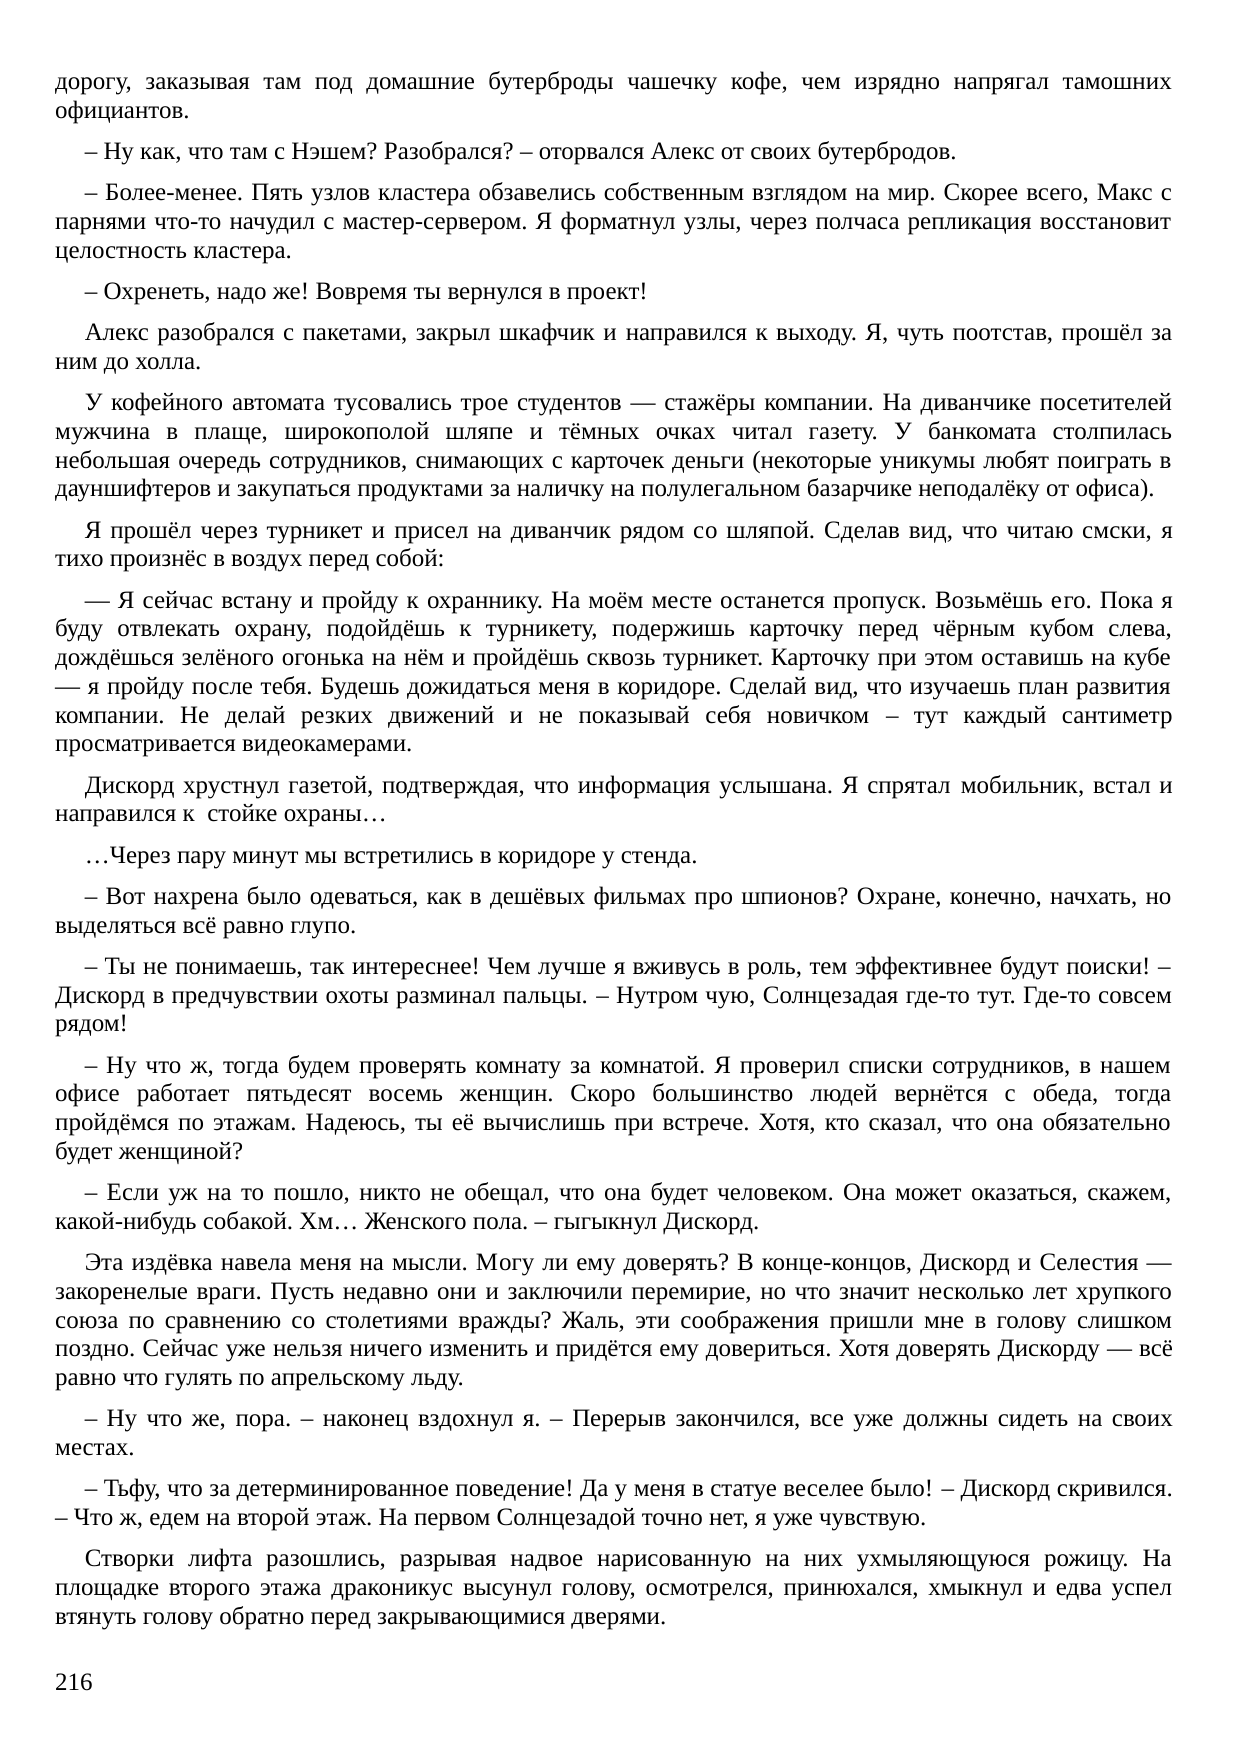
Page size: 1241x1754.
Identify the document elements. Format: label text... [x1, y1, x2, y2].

text …Через пару минут мы встретились в коридоре у стенда. [55, 840, 1173, 868]
text – Если уж на то пошло, никто не обещал, что она будет человеком. Она может оказаться, скажем, какой-нибудь собакой. Хм… Женского пола. – гыгыкнул Дискорд. [55, 1177, 1173, 1235]
text – Ну как, что там с Нэшем? Разобрался? – оторвался Алекс от своих бутербродов. [55, 136, 1173, 165]
text – Ну что ж, тогда будем проверять комнату за комнатой. Я проверил списки сотрудников, в нашем офисе работает пятьдесят восемь женщин. Скоро большинство людей вернётся с обеда, тогда пройдёмся по этажам. Надеюсь, ты её вычислишь при встрече. Хотя, кто сказал, что она обязательно будет женщиной? [55, 1050, 1173, 1165]
text Створки лифта разошлись, разрывая надвое нарисованную на них ухмыляющуюся рожицу. На площадке второго этажа драконикус высунул голову, осмотрелся, принюхался, хмыкнул и едва успел втянуть голову обратно перед закрывающимися дверями. [55, 1543, 1173, 1630]
text дорогу, заказывая там под домашние бутерброды чашечку кофе, чем изрядно напрягал тамошних официантов. [55, 66, 1173, 123]
text – Ты не понимаешь, так интереснее! Чем лучше я вживусь в роль, тем эффективнее будут поиски! –Дискорд в предчувствии охоты разминал пальцы. – Нутром чую, Солнцезадая где-то тут. Где-то совсем рядом! [55, 951, 1173, 1037]
text – Вот нахрена было одеваться, как в дешёвых фильмах про шпионов? Охране, конечно, начхать, но выделяться всё равно глупо. [55, 881, 1173, 938]
text Дискорд хрустнул газетой, подтверждая, что информация услышана. Я спрятал мобильник, встал и направился к стойке охраны… [55, 770, 1173, 827]
text — Я сейчас встану и пройду к охраннику. На моём месте останется пропуск. Возьмёшь его. Пока я буду отвлекать охрану, подойдёшь к турникету, подержишь карточку перед чёрным кубом слева, дождёшься зелёного огонька на нём и пройдёшь сквозь турникет. Карточку при этом оставишь на кубе — я пройду после тебя. Будешь дожидаться меня в коридоре. Сделай вид, что изучаешь план развития компании. Не делай резких движений и не показывай себя новичком – тут каждый сантиметр просматривается видеокамерами. [55, 585, 1173, 757]
text – Тьфу, что за детерминированное поведение! Да у меня в статуе веселее было! – Дискорд скривился. – Что ж, едем на второй этаж. На первом Солнцезадой точно нет, я уже чувствую. [55, 1473, 1173, 1531]
text – Охренеть, надо же! Вовремя ты вернулся в проект! [55, 276, 1173, 305]
text Я прошёл через турникет и присел на диванчик рядом со шляпой. Сделав вид, что читаю смски, я тихо произнёс в воздух перед собой: [55, 515, 1173, 572]
text Алекс разобрался с пакетами, закрыл шкафчик и направился к выходу. Я, чуть поотстав, прошёл за ним до холла. [55, 317, 1173, 375]
text – Ну что же, пора. – наконец вздохнул я. – Перерыв закончился, все уже должны сидеть на своих местах. [55, 1403, 1173, 1461]
text – Более-менее. Пять узлов кластера обзавелись собственным взглядом на мир. Скорее всего, Макс с парнями что-то начудил с мастер-сервером. Я форматнул узлы, через полчаса репликация восстановит целостность кластера. [55, 177, 1173, 263]
text У кофейного автомата тусовались трое студентов — стажёры компании. На диванчике посетителей мужчина в плаще, широкополой шляпе и тёмных очках читал газету. У банкомата столпилась небольшая очередь сотрудников, снимающих с карточек деньги (некоторые уникумы любят поиграть в дауншифтеров и закупаться продуктами за наличку на полулегальном базарчике неподалёку от офиса). [55, 387, 1173, 502]
text Эта издёвка навела меня на мысли. Могу ли ему доверять? В конце-концов, Дискорд и Селестия — закоренелые враги. Пусть недавно они и заключили перемирие, но что значит несколько лет хрупкого союза по сравнению со столетиями вражды? Жаль, эти соображения пришли мне в голову слишком поздно. Сейчас уже нельзя ничего изменить и придётся ему довериться. Хотя доверять Дискорду — всё равно что гулять по апрельскому льду. [55, 1247, 1173, 1391]
